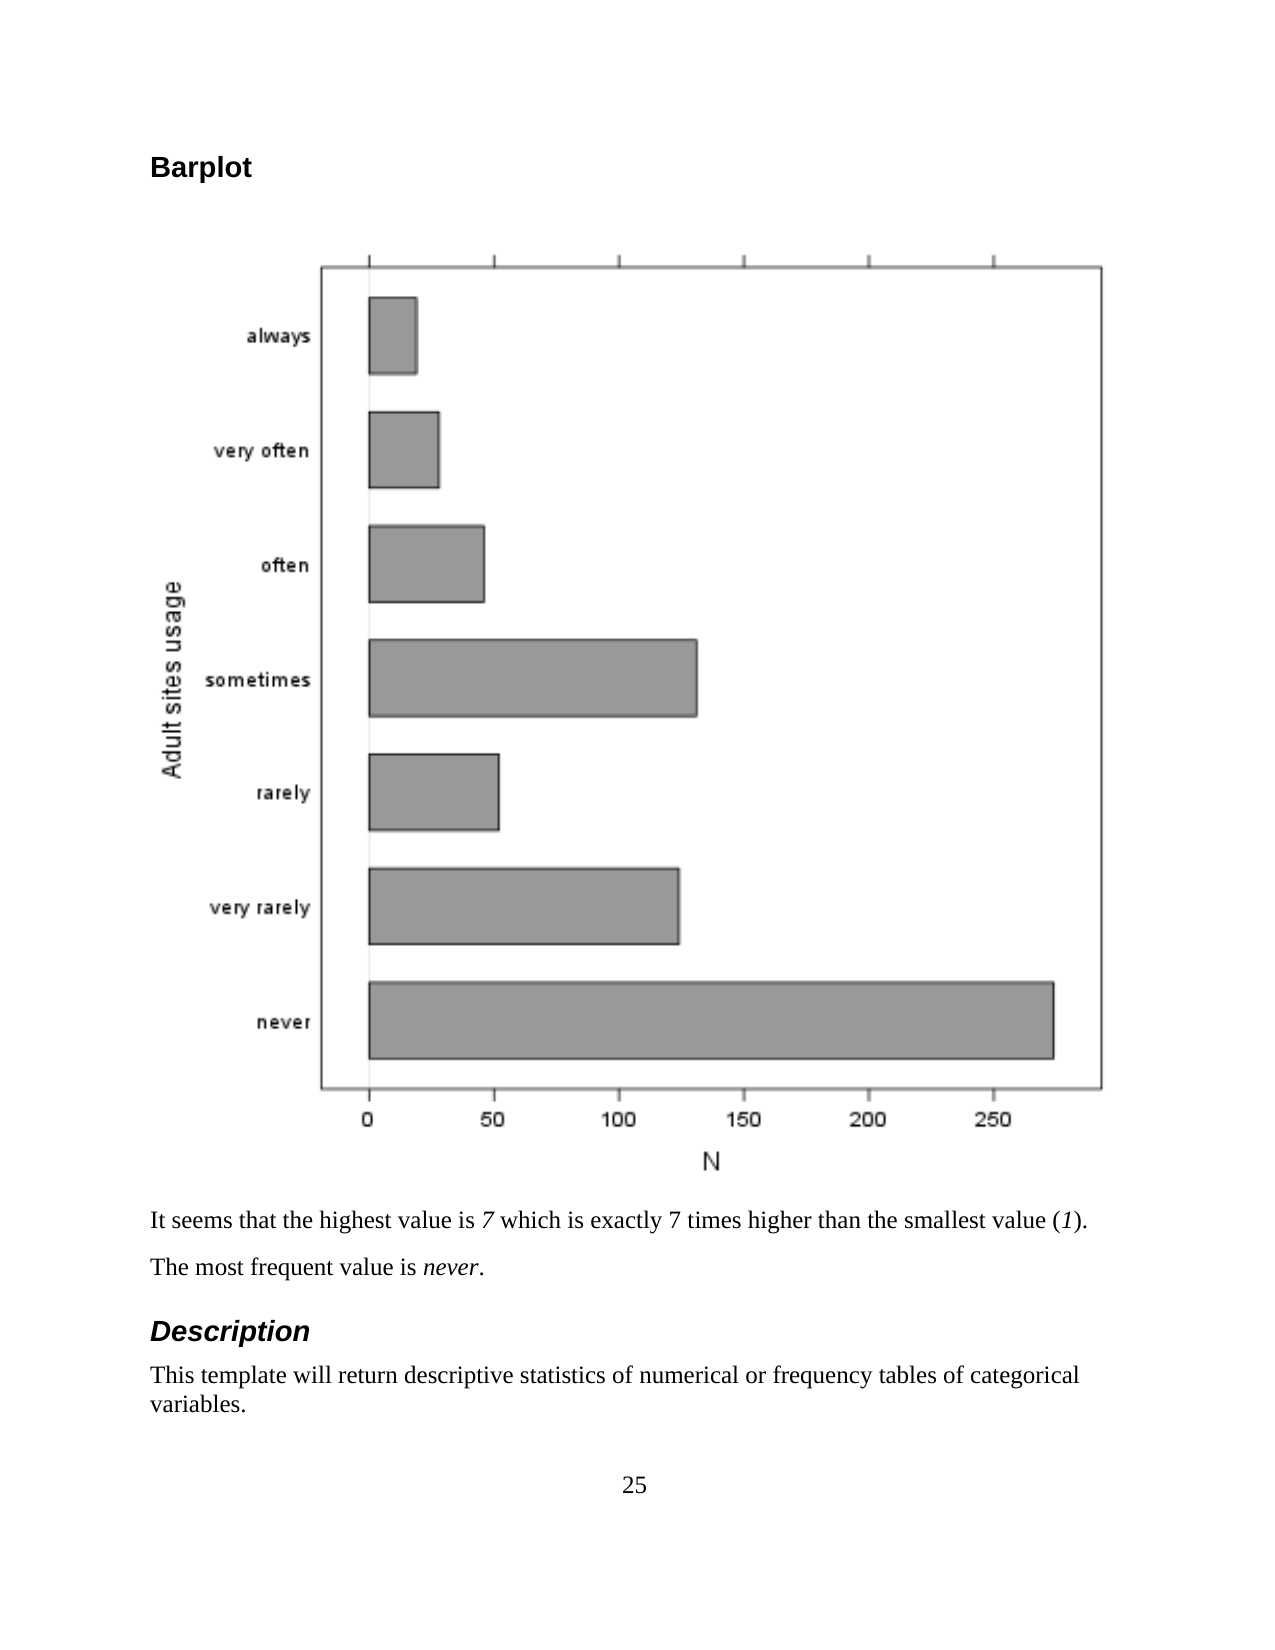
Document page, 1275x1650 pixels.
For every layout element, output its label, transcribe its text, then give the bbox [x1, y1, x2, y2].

text The most frequent value is never. [150, 1252, 1125, 1280]
text This template will return descriptive statistics of numerical or frequency tables of categorical variables. [150, 1360, 1125, 1418]
picture [150, 196, 1150, 1196]
subtitle Barplot [150, 150, 1125, 183]
text It seems that the highest value is 7 which is exactly 7 times higher than the smallest value (1). [150, 1205, 1125, 1234]
subtitle Description [150, 1314, 1125, 1348]
